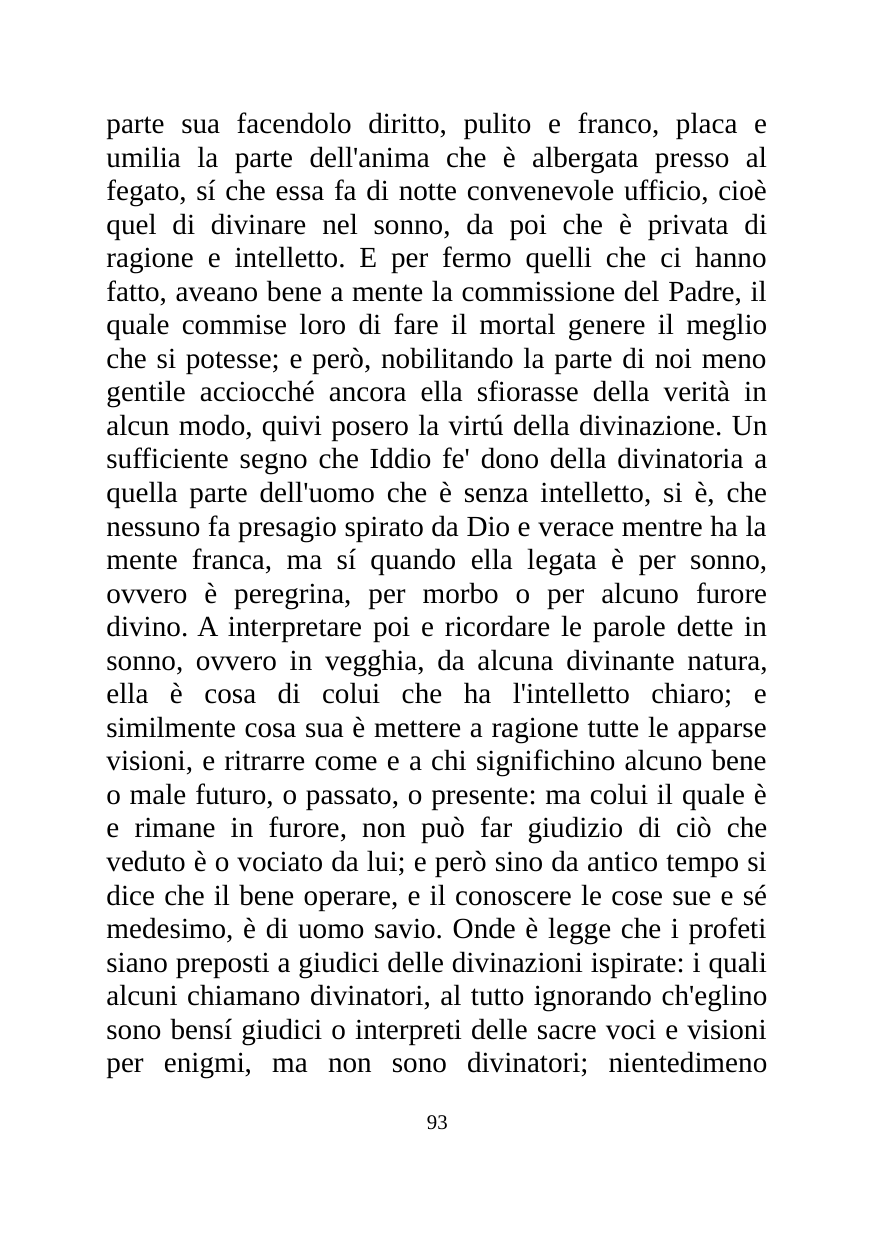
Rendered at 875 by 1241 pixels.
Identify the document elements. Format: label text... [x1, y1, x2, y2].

text parte sua facendolo diritto, pulito e franco, placa e umilia la parte dell'anima che è albergata presso al fegato, sí che essa fa di notte convenevole ufficio, cioè quel di divinare nel sonno, da poi che è privata di ragione e intelletto. E per fermo quelli che ci hanno fatto, aveano bene a mente la commissione del Padre, il quale commise loro di fare il mortal genere il meglio che si potesse; e però, nobilitando la parte di noi meno gentile acciocché ancora ella sfiorasse della verità in alcun modo, quivi posero la virtú della divinazione. Un sufficiente segno che Iddio fe' dono della divinatoria a quella parte dell'uomo che è senza intelletto, si è, che nessuno fa presagio spirato da Dio e verace mentre ha la mente franca, ma sí quando ella legata è per sonno, ovvero è peregrina, per morbo o per alcuno furore divino. A interpretare poi e ricordare le parole dette in sonno, ovvero in vegghia, da alcuna divinante natura, ella è cosa di colui che ha l'intelletto chiaro; e similmente cosa sua è mettere a ragione tutte le apparse visioni, e ritrarre come e a chi significhino alcuno bene o male futuro, o passato, o presente: ma colui il quale è e rimane in furore, non può far giudizio di ciò che veduto è o vociato da lui; e però sino da antico tempo si dice che il bene operare, e il conoscere le cose sue e sé medesimo, è di uomo savio. Onde è legge che i profeti siano preposti a giudici delle divinazioni ispirate: i quali alcuni chiamano divinatori, al tutto ignorando ch'eglino sono bensí giudici o interpreti delle sacre voci e visioni per enigmi, ma non sono divinatori; nientedimeno [106, 106, 768, 1079]
